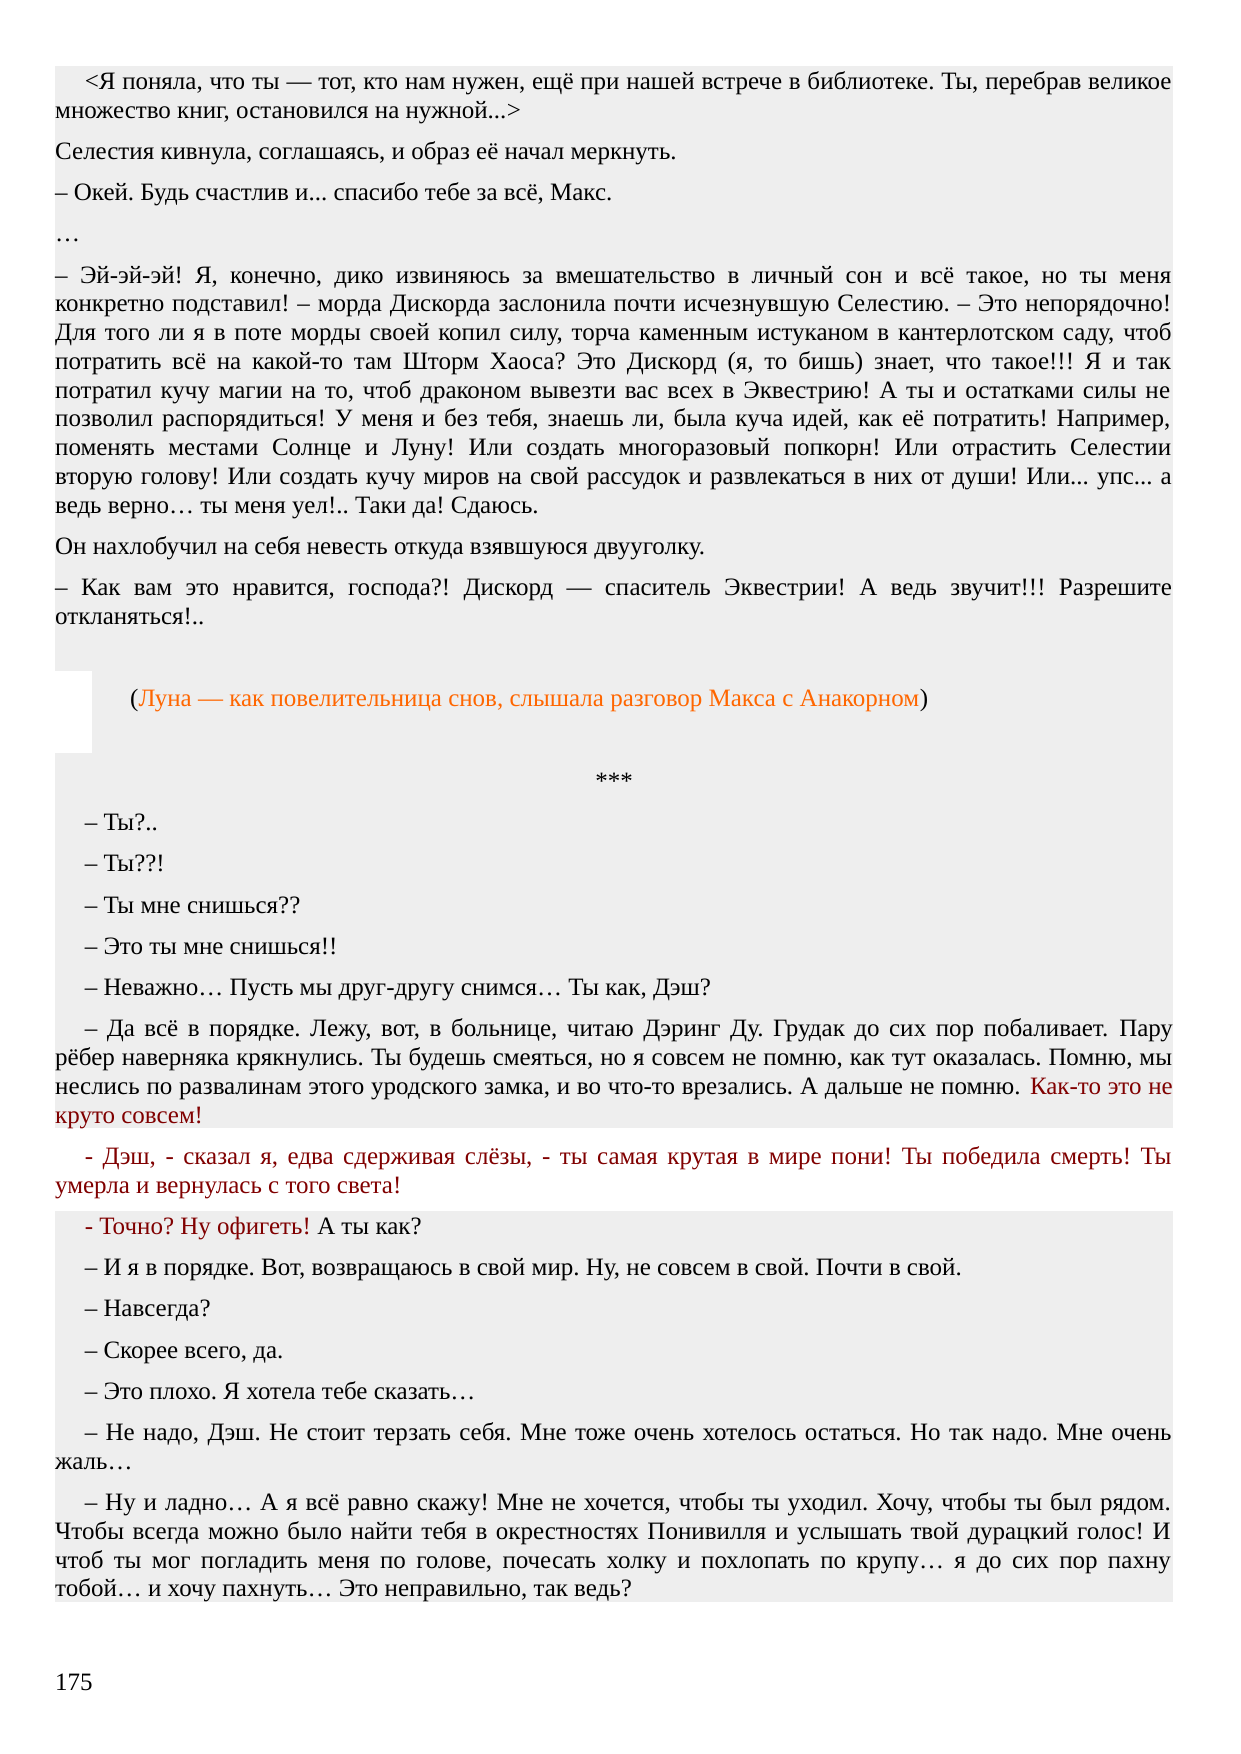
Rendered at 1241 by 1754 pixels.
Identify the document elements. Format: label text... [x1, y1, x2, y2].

text Селестия кивнула, соглашаясь, и образ её начал меркнуть. [55, 136, 1173, 165]
text *** [55, 766, 1173, 795]
text – Окей. Будь счастлив и... спасибо тебе за всё, Макс. [55, 177, 1173, 206]
text – И я в порядке. Вот, возвращаюсь в свой мир. Ну, не совсем в свой. Почти в свой. [55, 1252, 1173, 1281]
text – Это ты мне снишься!! [55, 931, 1173, 960]
text – Ты?.. [55, 807, 1173, 836]
text – Ты??! [55, 848, 1173, 877]
text – Неважно… Пусть мы друг-другу снимся… Ты как, Дэш? [55, 972, 1173, 1001]
text - Дэш, - сказал я, едва сдерживая слёзы, - ты самая крутая в мире пони! Ты победила смерть! Ты умерла и вернулась с того света! [55, 1141, 1173, 1198]
list (Луна — как повелительница снов, слышала разговор Макса с Анакорном) [92, 683, 1173, 712]
text <Я поняла, что ты — тот, кто нам нужен, ещё при нашей встрече в библиотеке. Ты, перебрав великое множество книг, остановился на нужной...> [55, 66, 1173, 123]
text – Скорее всего, да. [55, 1335, 1173, 1363]
text – Как вам это нравится, господа?! Дискорд — спаситель Эквестрии! А ведь звучит!!! Разрешите откланяться!.. [55, 572, 1173, 630]
text – Не надо, Дэш. Не стоит терзать себя. Мне тоже очень хотелось остаться. Но так надо. Мне очень жаль… [55, 1417, 1173, 1475]
text – Навсегда? [55, 1293, 1173, 1322]
text – Ну и ладно… А я всё равно скажу! Мне не хочется, чтобы ты уходил. Хочу, чтобы ты был рядом. Чтобы всегда можно было найти тебя в окрестностях Понивилля и услышать твой дурацкий голос! И чтоб ты мог погладить меня по голове, почесать холку и похлопать по крупу… я до сих пор пахну тобой… и хочу пахнуть… Это неправильно, так ведь? [55, 1487, 1173, 1602]
text – Эй-эй-эй! Я, конечно, дико извиняюсь за вмешательство в личный сон и всё такое, но ты меня конкретно подставил! – морда Дискорда заслонила почти исчезнувшую Селестию. – Это непорядочно! Для того ли я в поте морды своей копил силу, торча каменным истуканом в кантерлотском саду, чтоб потратить всё на какой-то там Шторм Хаоса? Это Дискорд (я, то бишь) знает, что такое!!! Я и так потратил кучу магии на то, чтоб драконом вывезти вас всех в Эквестрию! А ты и остатками силы не позволил распорядиться! У меня и без тебя, знаешь ли, была куча идей, как её потратить! Например, поменять местами Солнце и Луну! Или создать многоразовый попкорн! Или отрастить Селестии вторую голову! Или создать кучу миров на свой рассудок и развлекаться в них от души! Или... упс... а ведь верно… ты меня уел!.. Таки да! Сдаюсь. [55, 260, 1173, 518]
text – Это плохо. Я хотела тебе сказать… [55, 1376, 1173, 1405]
text – Да всё в порядке. Лежу, вот, в больнице, читаю Дэринг Ду. Грудак до сих пор побаливает. Пару рёбер наверняка крякнулись. Ты будешь смеяться, но я совсем не помню, как тут оказалась. Помню, мы неслись по развалинам этого уродского замка, и во что-то врезались. А дальше не помню. Как-то это не круто совсем! [55, 1013, 1173, 1128]
text Он нахлобучил на себя невесть откуда взявшуюся двууголку. [55, 531, 1173, 560]
text … [55, 218, 1173, 247]
text - Точно? Ну офигеть! А ты как? [55, 1211, 1173, 1240]
text – Ты мне снишься?? [55, 890, 1173, 918]
